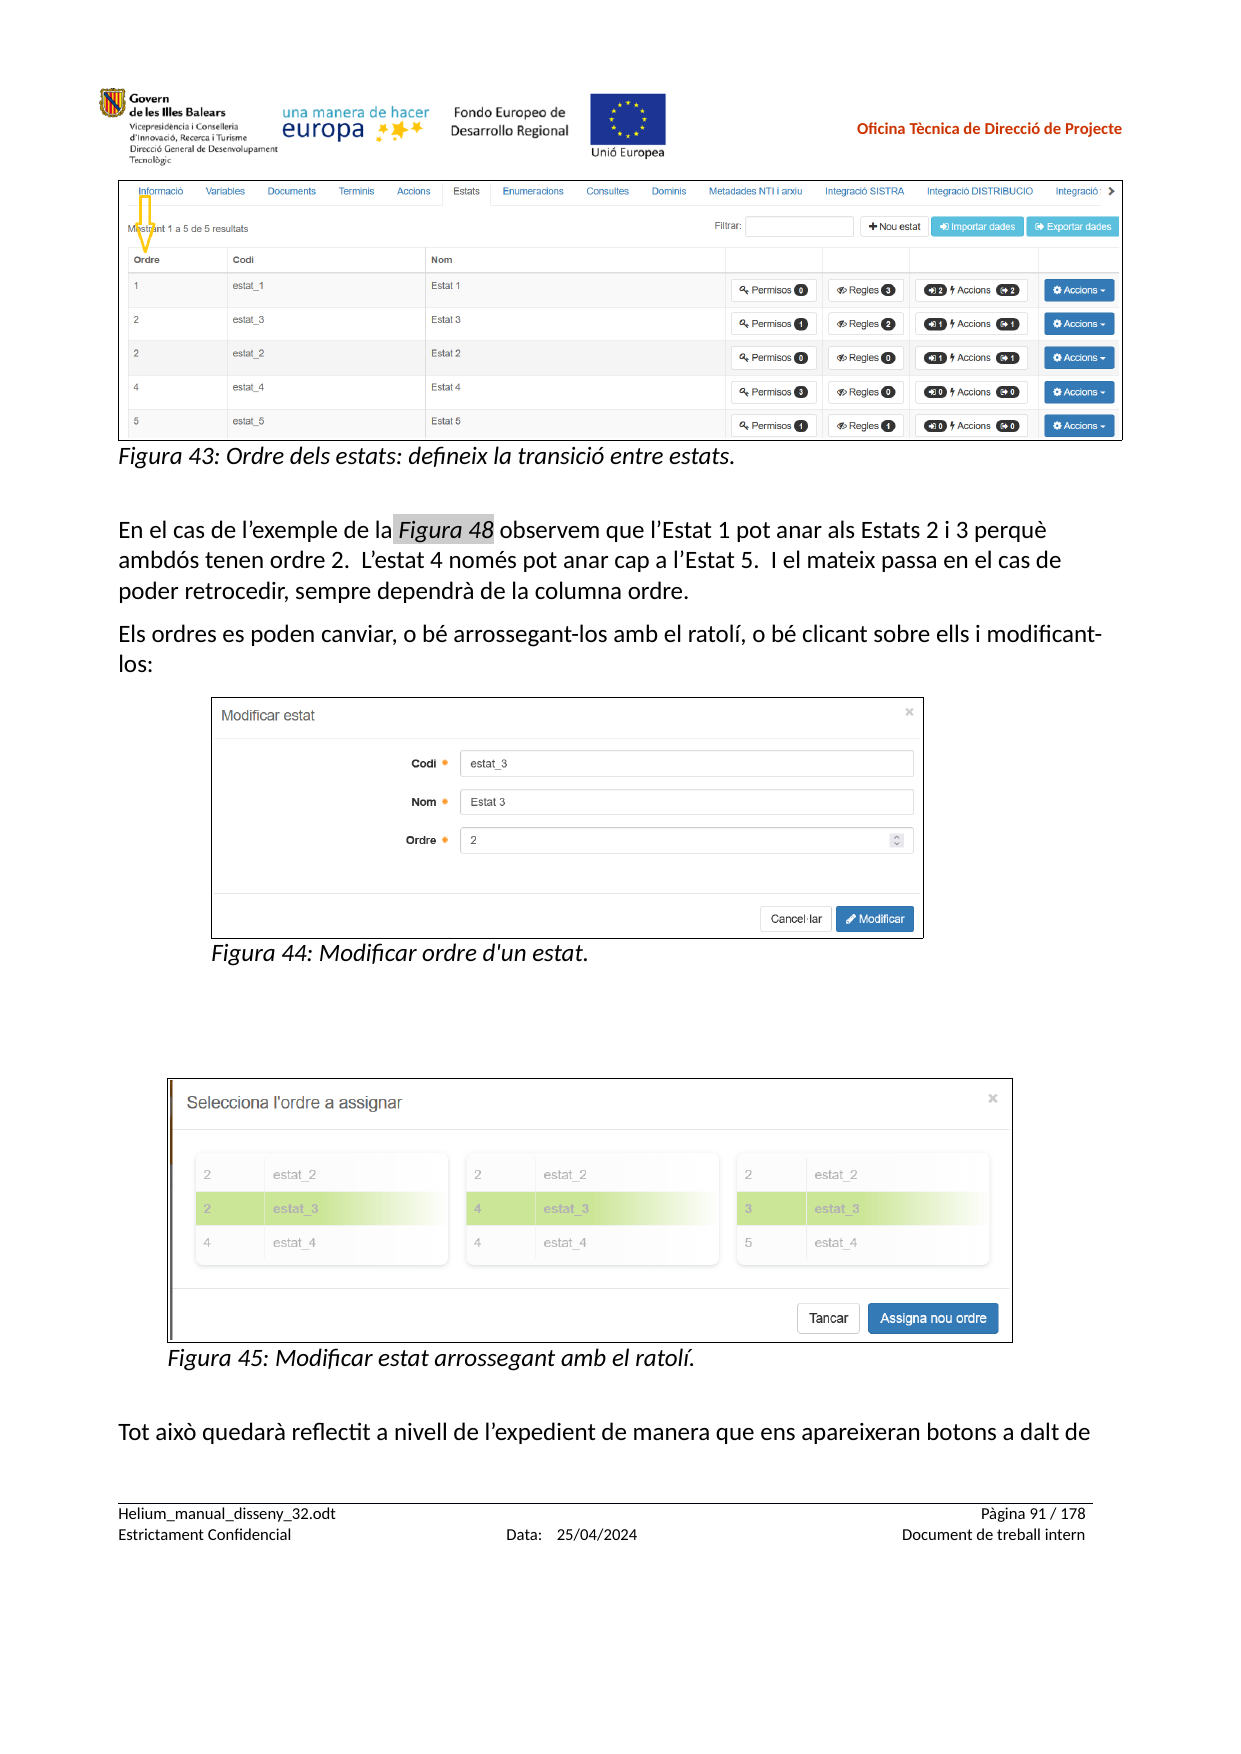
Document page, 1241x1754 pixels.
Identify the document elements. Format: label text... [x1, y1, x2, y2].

text [119, 181, 1122, 440]
text [212, 698, 923, 938]
text Els ordres es poden canviar, o bé arrossegant-los amb el ratolí, o bé clicant sobre ells i modificant-los: [118, 618, 1122, 679]
picture [121, 183, 1119, 438]
text Figura 45: Modificar estat arrossegant amb el ratolí. [167, 1343, 1012, 1373]
text Figura 43: Ordre dels estats: defineix la transició entre estats. [118, 441, 1122, 471]
picture [214, 700, 921, 935]
text En el cas de l’exemple de la Figura 48 observem que l’Estat 1 pot anar als Estats 2 i 3 perquè ambdós tenen ordre 2. L’estat 4 només pot anar cap a l’Estat 5. I el mateix passa en el cas de poder retrocedir, sempre dependrà de la columna ordre. [118, 514, 1122, 606]
picture [99, 87, 668, 166]
text Tot això quedarà reflectit a nivell de l’expedient de manera que ens apareixeran botons a dalt de [118, 1416, 1122, 1447]
text Figura 44: Modificar ordre d'un estat. [211, 939, 923, 968]
picture [170, 1080, 1010, 1340]
